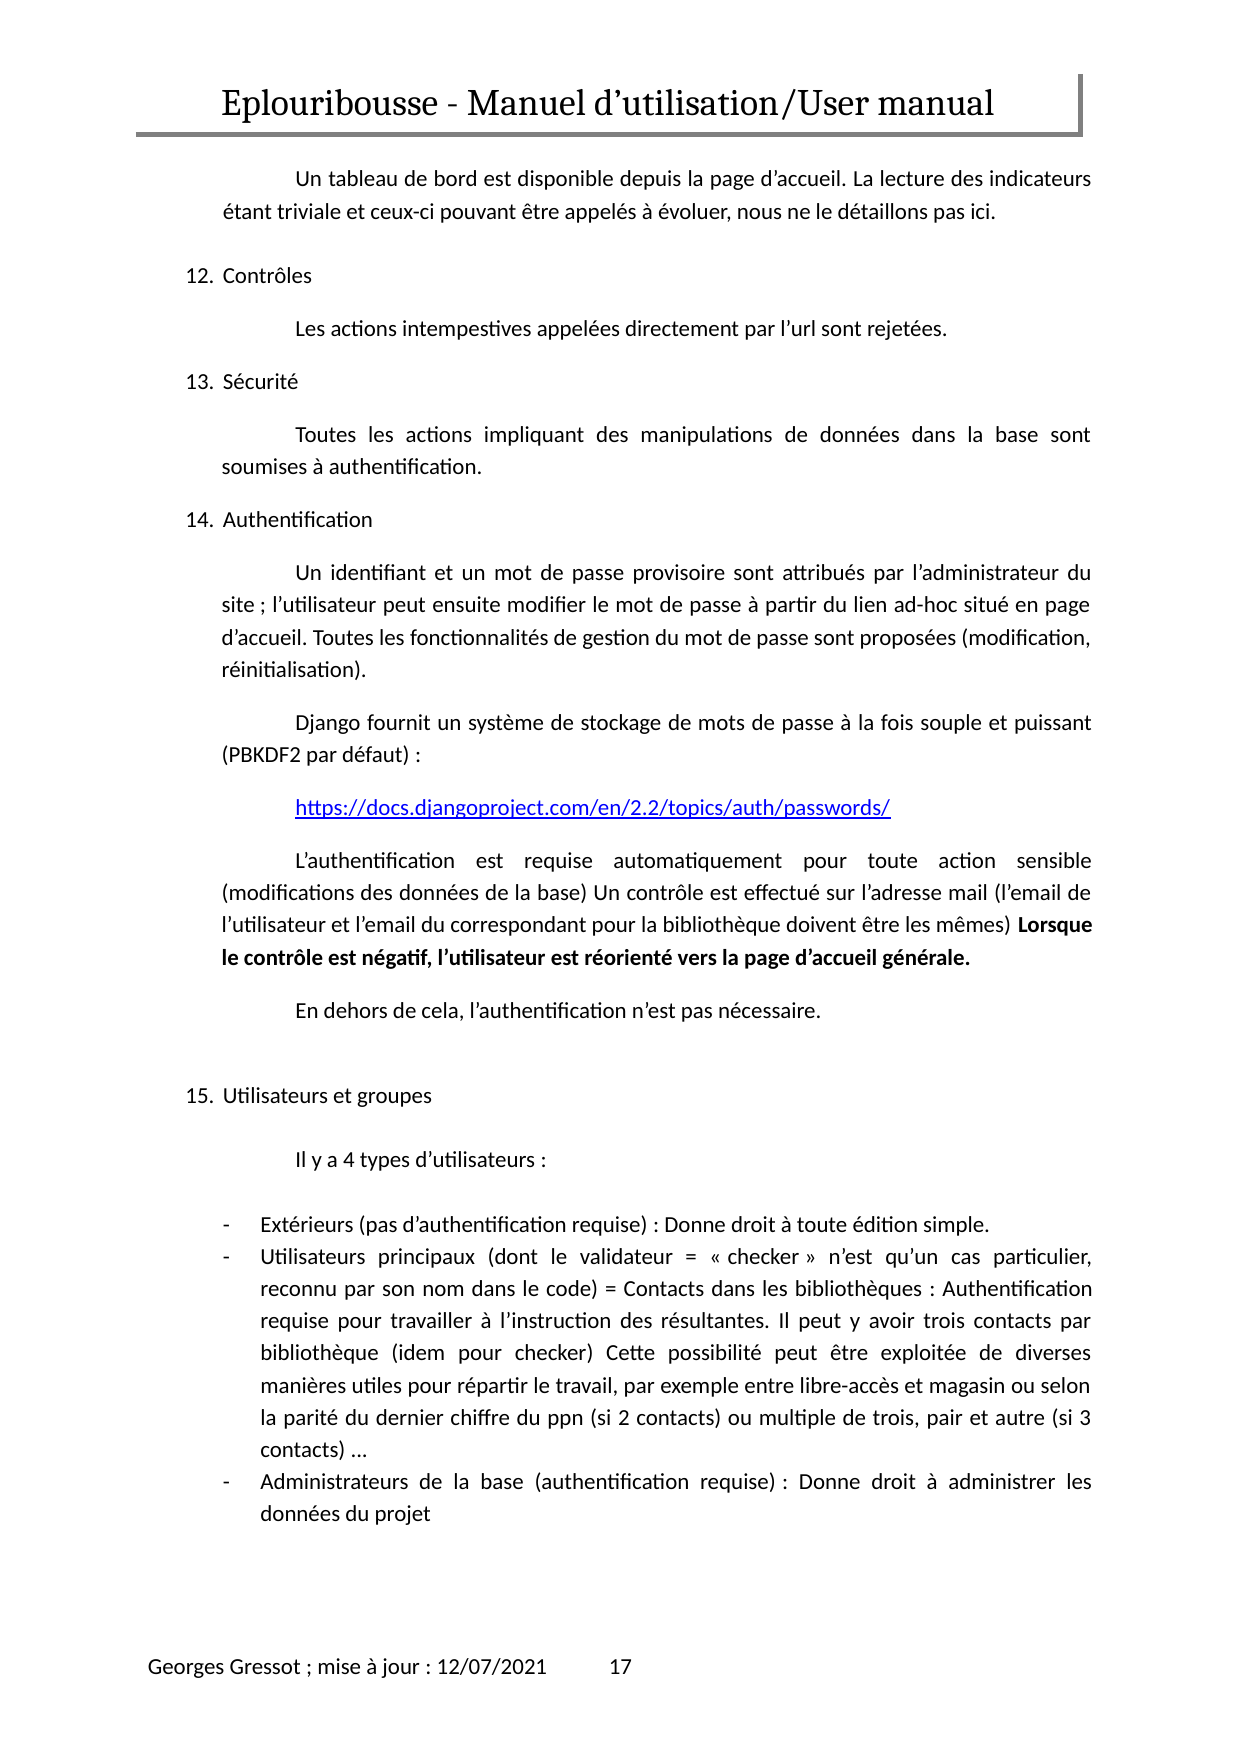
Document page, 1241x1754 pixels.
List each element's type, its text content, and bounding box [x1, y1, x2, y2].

list Il y a 4 types d’utilisateurs : [295, 1145, 1093, 1173]
list Un tableau de bord est disponible depuis la page d’accueil. La lecture des indicateurs étant triviale et ceux-ci pouvant être appelés à évoluer, nous ne le détaillons pas ici. [223, 164, 1093, 225]
text Un identifiant et un mot de passe provisoire sont attribués par l’administrateur du site ; l’utilisateur peut ensuite modifier le mot de passe à partir du lien ad-hoc situé en page d’accueil. Toutes les fonctionnalités de gestion du mot de passe sont proposées (modification, réinitialisation). [221, 558, 1093, 683]
list Sécurité [185, 367, 1093, 395]
list Utilisateurs et groupes [185, 1081, 1093, 1109]
text En dehors de cela, l’authentification n’est pas nécessaire. [221, 996, 1093, 1024]
list Contrôles [185, 261, 1093, 289]
text Toutes les actions impliquant des manipulations de données dans la base sont soumises à authentification. [221, 420, 1093, 480]
text https://docs.djangoproject.com/en/2.2/topics/auth/passwords/ [221, 793, 1093, 821]
text Django fournit un système de stockage de mots de passe à la fois souple et puissant (PBKDF2 par défaut) : [221, 708, 1093, 768]
list Utilisateurs principaux (dont le validateur = « checker » n’est qu’un cas particulier, reconnu par son nom dans le code) = Contacts dans les bibliothèques : Authentification requise pour travailler à l’instruction des résultantes. Il peut y avoir trois contacts par bibliothèque (idem pour checker) Cette possibilité peut être exploitée de diverses manières utiles pour répartir le travail, par exemple entre libre-accès et magasin ou selon la parité du dernier chiffre du ppn (si 2 contacts) ou multiple de trois, pair et autre (si 3 contacts) ... [223, 1242, 1093, 1463]
list Extérieurs (pas d’authentification requise) : Donne droit à toute édition simple. [223, 1210, 1093, 1238]
list Authentification [185, 505, 1093, 533]
text L’authentification est requise automatiquement pour toute action sensible (modifications des données de la base) Un contrôle est effectué sur l’adresse mail (l’email de l’utilisateur et l’email du correspondant pour la bibliothèque doivent être les mêmes) Lorsque le contrôle est négatif, l’utilisateur est réorienté vers la page d’accueil générale. [221, 846, 1093, 971]
text Les actions intempestives appelées directement par l’url sont rejetées. [221, 314, 1093, 342]
list Administrateurs de la base (authentification requise) : Donne droit à administrer les données du projet [223, 1467, 1093, 1527]
